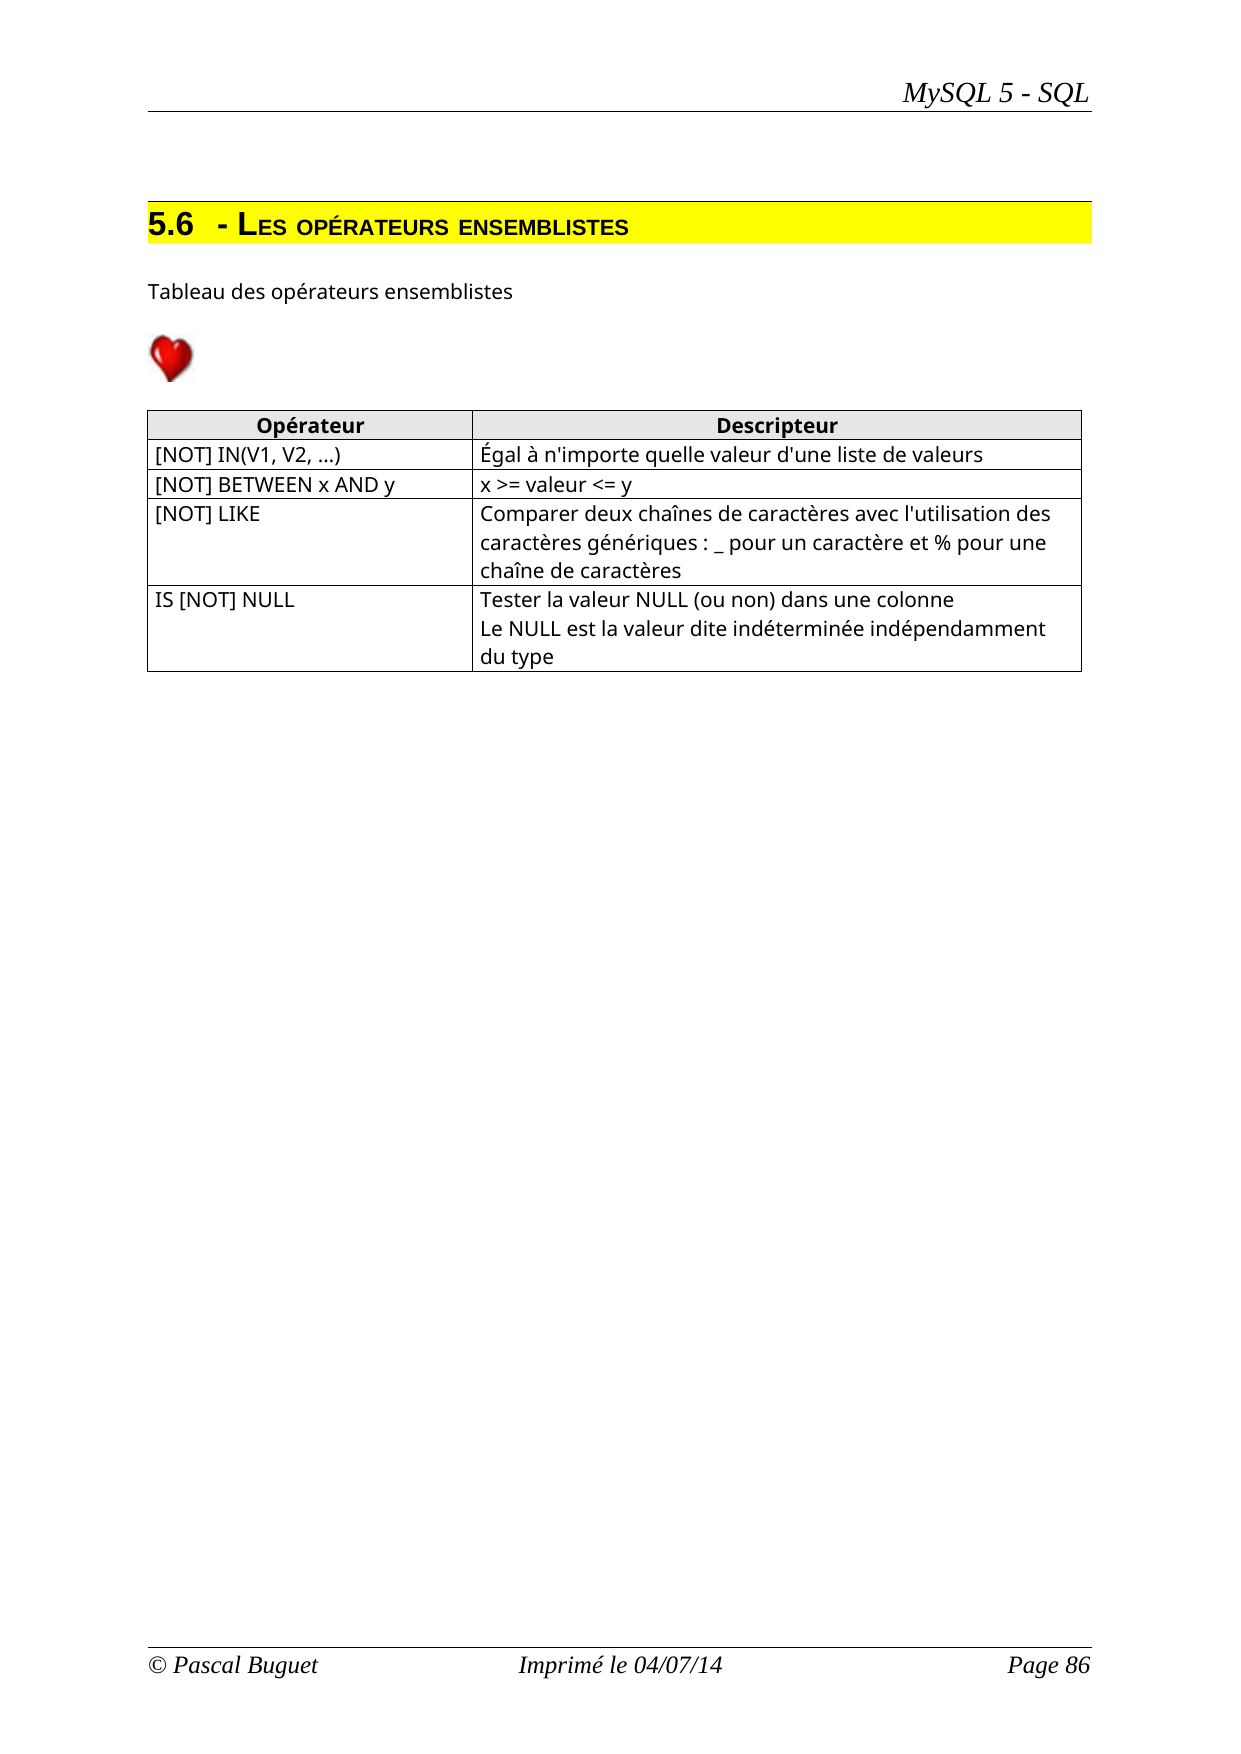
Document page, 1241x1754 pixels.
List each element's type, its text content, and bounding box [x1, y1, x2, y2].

table_header Descripteur [473, 411, 1081, 439]
table_cell [NOT] BETWEEN x AND y [148, 470, 472, 498]
table_cell Comparer deux chaînes de caractères avec l'utilisation des caractères génériques : _ pour un caractère et % pour une chaîne de caractères [473, 499, 1081, 584]
table_cell [NOT] LIKE [148, 499, 472, 584]
picture [147, 334, 195, 382]
table_header Opérateur [148, 411, 472, 439]
table_cell [NOT] IN(V1, V2, …) [148, 440, 472, 469]
table_cell IS [NOT] NULL [148, 586, 472, 671]
table_cell x >= valeur <= y [473, 470, 1081, 498]
table_cell Tester la valeur NULL (ou non) dans une colonne Le NULL est la valeur dite indéterminée indépendamment du type [473, 586, 1081, 671]
text Tableau des opérateurs ensemblistes [148, 277, 1092, 306]
subtitle - Les opérateurs ensemblistes [148, 202, 1092, 243]
table_cell Égal à n'importe quelle valeur d'une liste de valeurs [473, 440, 1081, 469]
